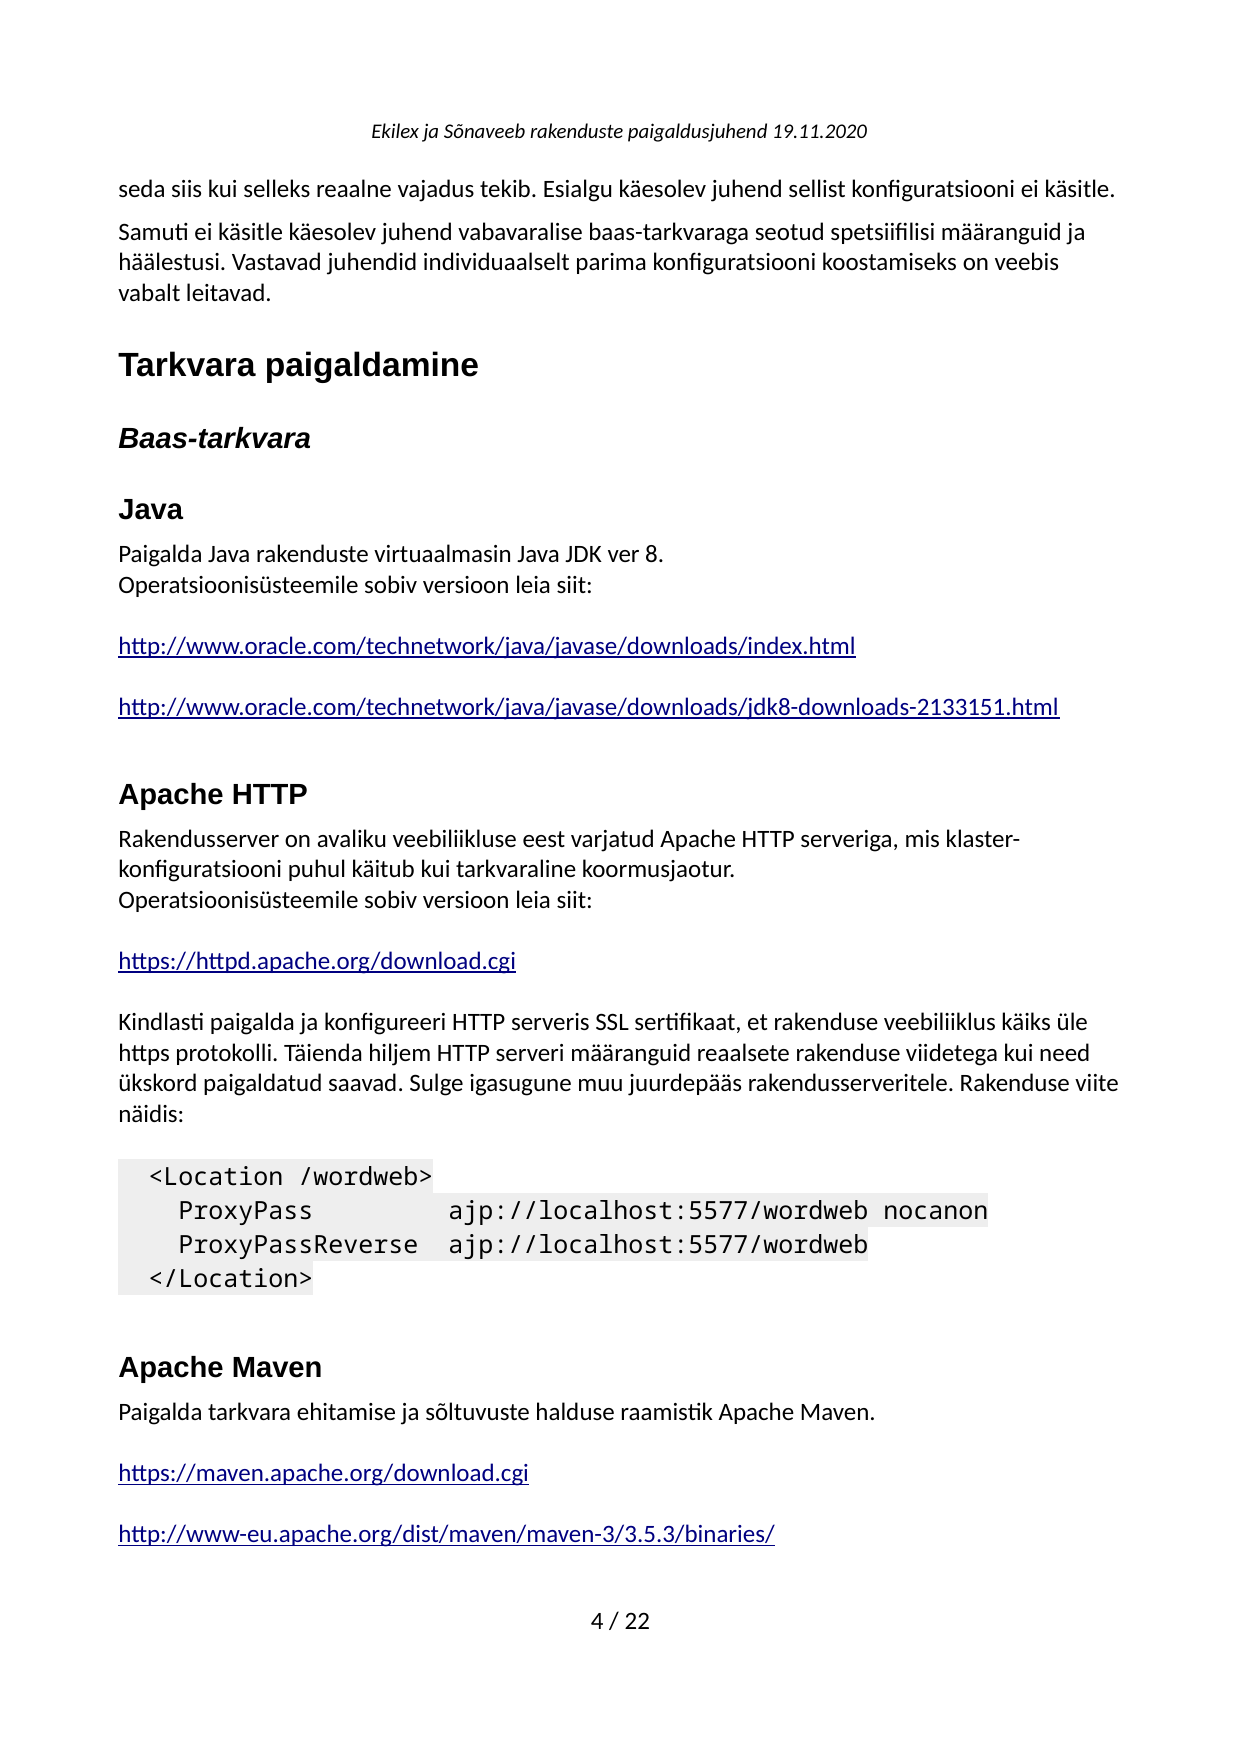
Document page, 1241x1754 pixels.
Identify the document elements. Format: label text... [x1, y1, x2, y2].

subtitle Apache HTTP [118, 777, 1122, 811]
text Samuti ei käsitle käesolev juhend vabavaralise baas-tarkvaraga seotud spetsiifilisi määranguid ja häälestusi. Vastavad juhendid individuaalselt parima konfiguratsiooni koostamiseks on veebis vabalt leitavad. [118, 216, 1122, 308]
text https://maven.apache.org/download.cgi [118, 1458, 1122, 1488]
text http://www.oracle.com/technetwork/java/javase/downloads/index.html [118, 630, 1122, 660]
text </Location> [118, 1261, 1122, 1295]
text Operatsioonisüsteemile sobiv versioon leia siit: [118, 569, 1122, 599]
text <Location /wordweb> [118, 1159, 1122, 1193]
subtitle Apache Maven [118, 1351, 1122, 1384]
text Operatsioonisüsteemile sobiv versioon leia siit: [118, 884, 1122, 914]
text https://httpd.apache.org/download.cgi [118, 945, 1122, 976]
text http://www-eu.apache.org/dist/maven/maven-3/3.5.3/binaries/ [118, 1519, 1122, 1549]
text http://www.oracle.com/technetwork/java/javase/downloads/jdk8-downloads-2133151.html [118, 691, 1122, 721]
subtitle Tarkvara paigaldamine [118, 345, 1122, 384]
text Paigalda Java rakenduste virtuaalmasin Java JDK ver 8. [118, 538, 1122, 569]
text ProxyPass ajp://localhost:5577/wordweb nocanon [118, 1193, 1122, 1227]
text Rakendusserver on avaliku veebiliikluse eest varjatud Apache HTTP serveriga, mis klaster-konfiguratsiooni puhul käitub kui tarkvaraline koormusjaotur. [118, 823, 1122, 884]
subtitle Baas-tarkvara [118, 421, 1122, 455]
text Kindlasti paigalda ja konfigureeri HTTP serveris SSL sertifikaat, et rakenduse veebiliiklus käiks üle https protokolli. Täienda hiljem HTTP serveri määranguid reaalsete rakenduse viidetega kui need ükskord paigaldatud saavad. Sulge igasugune muu juurdepääs rakendusserveritele. Rakenduse viite näidis: [118, 1006, 1122, 1128]
text seda siis kui selleks reaalne vajadus tekib. Esialgu käesolev juhend sellist konfiguratsiooni ei käsitle. [118, 173, 1122, 203]
subtitle Java [118, 492, 1122, 526]
text Paigalda tarkvara ehitamise ja sõltuvuste halduse raamistik Apache Maven. [118, 1397, 1122, 1427]
text ProxyPassReverse ajp://localhost:5577/wordweb [118, 1227, 1122, 1261]
